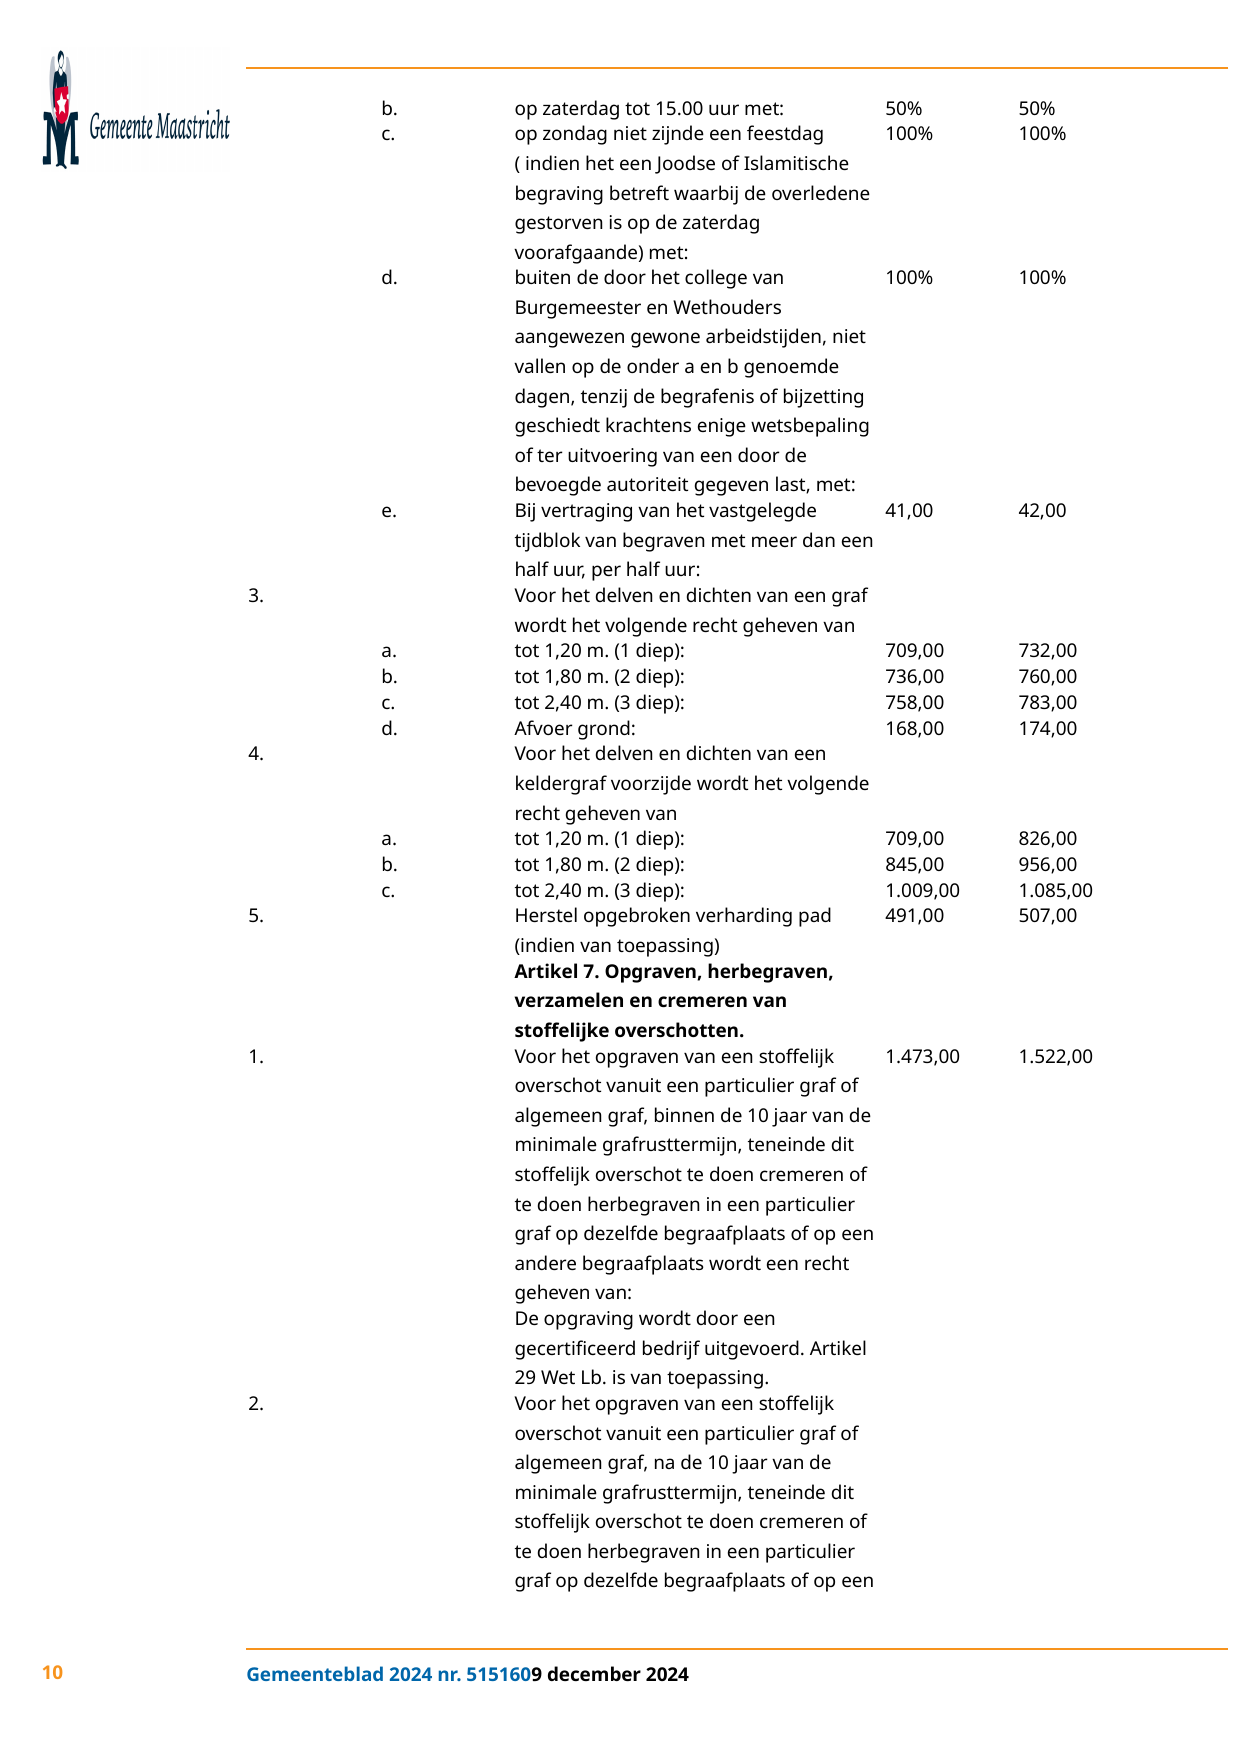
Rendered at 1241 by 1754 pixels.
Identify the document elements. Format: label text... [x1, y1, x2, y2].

table_cell [1018, 1390, 1152, 1593]
table_cell De opgraving wordt door een gecertificeerd bedrijf uitgevoerd. Artikel 29 Wet Lb. is van toepassing. [514, 1305, 885, 1390]
table_cell [248, 958, 381, 1043]
table_cell tot 2,40 m. (3 diep): [514, 689, 885, 715]
table_cell op zondag niet zijnde een feestdag ( indien het een Joodse of Islamitische begraving betreft waarbij de overledene gestorven is op de zaterdag voorafgaande) met: [514, 121, 885, 264]
picture [41, 47, 231, 172]
table_cell [248, 121, 381, 264]
table_cell [248, 689, 381, 715]
table_cell [248, 95, 381, 121]
table_cell 1.085,00 [1018, 877, 1152, 903]
table_cell Voor het opgraven van een stoffelijk overschot vanuit een particulier graf of algemeen graf, na de 10 jaar van de minimale grafrusttermijn, teneinde dit stoffelijk overschot te doen cremeren of te doen herbegraven in een particulier graf op dezelfde begraafplaats of op een [514, 1390, 885, 1593]
table_cell [885, 958, 1018, 1043]
table_cell c. [381, 877, 514, 903]
table_cell [885, 741, 1018, 825]
table_cell 709,00 [885, 638, 1018, 663]
table_cell [381, 741, 514, 825]
table_cell 100% [1018, 121, 1152, 264]
table_cell 826,00 [1018, 825, 1152, 851]
table_cell 1.009,00 [885, 877, 1018, 903]
table_cell Voor het delven en dichten van een graf wordt het volgende recht geheven van [514, 582, 885, 638]
table_cell Voor het opgraven van een stoffelijk overschot vanuit een particulier graf of algemeen graf, binnen de 10 jaar van de minimale grafrusttermijn, teneinde dit stoffelijk overschot te doen cremeren of te doen herbegraven in een particulier graf op dezelfde begraafplaats of op een andere begraafplaats wordt een recht geheven van: [514, 1043, 885, 1305]
table_cell 845,00 [885, 851, 1018, 877]
table_cell tot 1,20 m. (1 diep): [514, 638, 885, 663]
table_cell Voor het delven en dichten van een keldergraf voorzijde wordt het volgende recht geheven van [514, 741, 885, 825]
table_cell 956,00 [1018, 851, 1152, 877]
table_cell 42,00 [1018, 498, 1152, 582]
table_cell buiten de door het college van Burgemeester en Wethouders aangewezen gewone arbeidstijden, niet vallen op de onder a en b genoemde dagen, tenzij de begrafenis of bijzetting geschiedt krachtens enige wetsbepaling of ter uitvoering van een door de bevoegde autoriteit gegeven last, met: [514, 265, 885, 497]
table_cell b. [381, 663, 514, 689]
table_cell 174,00 [1018, 715, 1152, 741]
table_cell op zaterdag tot 15.00 uur met: [514, 95, 885, 121]
table_cell tot 1,80 m. (2 diep): [514, 663, 885, 689]
table_cell 783,00 [1018, 689, 1152, 715]
table_cell [248, 1305, 381, 1390]
table_cell 41,00 [885, 498, 1018, 582]
table_cell [381, 1390, 514, 1593]
table_cell 491,00 [885, 903, 1018, 958]
table_cell [248, 498, 381, 582]
table_cell [248, 851, 381, 877]
table_cell Afvoer grond: [514, 715, 885, 741]
table_cell e. [381, 498, 514, 582]
table_cell [381, 1305, 514, 1390]
table_cell 1. [248, 1043, 381, 1305]
table_cell [885, 582, 1018, 638]
table_cell b. [381, 851, 514, 877]
table_cell 100% [885, 121, 1018, 264]
table_cell a. [381, 825, 514, 851]
table_cell [1018, 741, 1152, 825]
table_cell 1.522,00 [1018, 1043, 1152, 1305]
table_cell 100% [1018, 265, 1152, 497]
table_cell d. [381, 265, 514, 497]
table_cell tot 1,80 m. (2 diep): [514, 851, 885, 877]
table_cell 3. [248, 582, 381, 638]
table_cell 758,00 [885, 689, 1018, 715]
table_cell 709,00 [885, 825, 1018, 851]
table_cell tot 1,20 m. (1 diep): [514, 825, 885, 851]
table_cell [381, 958, 514, 1043]
table_cell a. [381, 638, 514, 663]
table_cell [1018, 958, 1152, 1043]
table_cell 760,00 [1018, 663, 1152, 689]
table_cell [381, 903, 514, 958]
table_cell [248, 715, 381, 741]
table_cell Artikel 7. Opgraven, herbegraven, verzamelen en cremeren van stoffelijke overschotten. [514, 958, 885, 1043]
table_cell [248, 663, 381, 689]
table_cell tot 2,40 m. (3 diep): [514, 877, 885, 903]
table_cell d. [381, 715, 514, 741]
table_cell [1018, 582, 1152, 638]
table_cell [1018, 1305, 1152, 1390]
table_cell [248, 638, 381, 663]
table_cell 5. [248, 903, 381, 958]
table_cell c. [381, 121, 514, 264]
table_cell c. [381, 689, 514, 715]
table_cell 1.473,00 [885, 1043, 1018, 1305]
table_cell 4. [248, 741, 381, 825]
table_cell 507,00 [1018, 903, 1152, 958]
table_cell b. [381, 95, 514, 121]
table_cell Bij vertraging van het vastgelegde tijdblok van begraven met meer dan een half uur, per half uur: [514, 498, 885, 582]
table_cell 2. [248, 1390, 381, 1593]
table_cell [885, 1305, 1018, 1390]
table_cell [248, 877, 381, 903]
table_cell [248, 265, 381, 497]
table_cell Herstel opgebroken verharding pad (indien van toepassing) [514, 903, 885, 958]
table_cell [381, 1043, 514, 1305]
table_cell [885, 1390, 1018, 1593]
table_cell 732,00 [1018, 638, 1152, 663]
table_cell 50% [1018, 95, 1152, 121]
table_cell [381, 582, 514, 638]
table_cell 168,00 [885, 715, 1018, 741]
table_cell [248, 825, 381, 851]
table_cell 50% [885, 95, 1018, 121]
table_cell 100% [885, 265, 1018, 497]
table_cell 736,00 [885, 663, 1018, 689]
